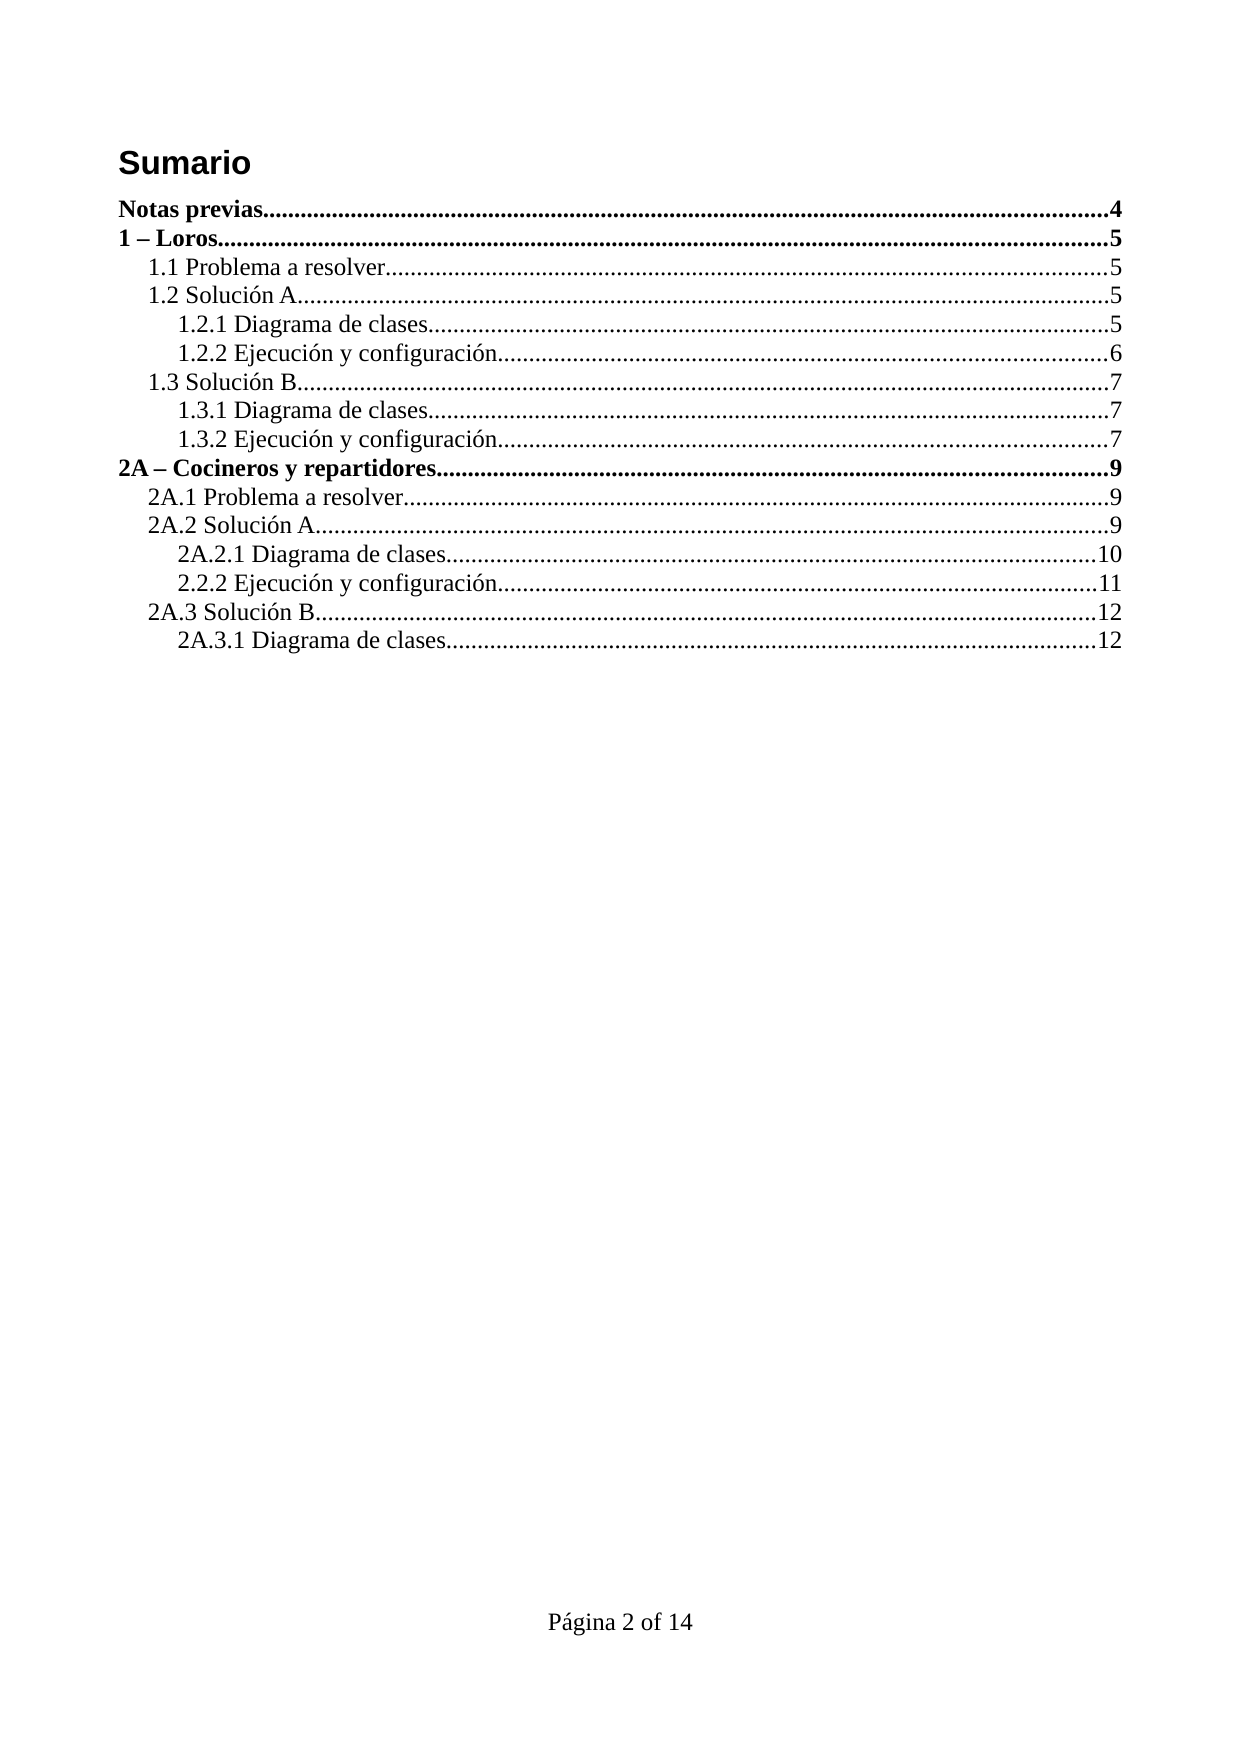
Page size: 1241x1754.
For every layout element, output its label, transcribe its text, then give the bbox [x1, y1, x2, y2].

text 2A.3.1 Diagrama de clases 12 [177, 625, 1122, 654]
subtitle Sumario [118, 143, 1122, 182]
text 1.1 Problema a resolver 5 [148, 252, 1122, 280]
text 1.2 Solución A 5 [148, 280, 1122, 309]
text 2A.2 Solución A 9 [148, 510, 1122, 539]
text 1 – Loros 5 [118, 223, 1122, 252]
text 1.3 Solución B 7 [148, 367, 1122, 395]
text 1.3.2 Ejecución y configuración 7 [177, 424, 1122, 453]
text 1.2.2 Ejecución y configuración 6 [177, 338, 1122, 367]
text Notas previas 4 [118, 194, 1122, 223]
text 2A.3 Solución B 12 [148, 597, 1122, 625]
text 2A.2.1 Diagrama de clases 10 [177, 539, 1122, 568]
text 2A.1 Problema a resolver 9 [148, 482, 1122, 510]
text 1.2.1 Diagrama de clases 5 [177, 309, 1122, 338]
text 2.2.2 Ejecución y configuración 11 [177, 568, 1122, 597]
text 1.3.1 Diagrama de clases 7 [177, 395, 1122, 424]
text 2A – Cocineros y repartidores 9 [118, 453, 1122, 482]
